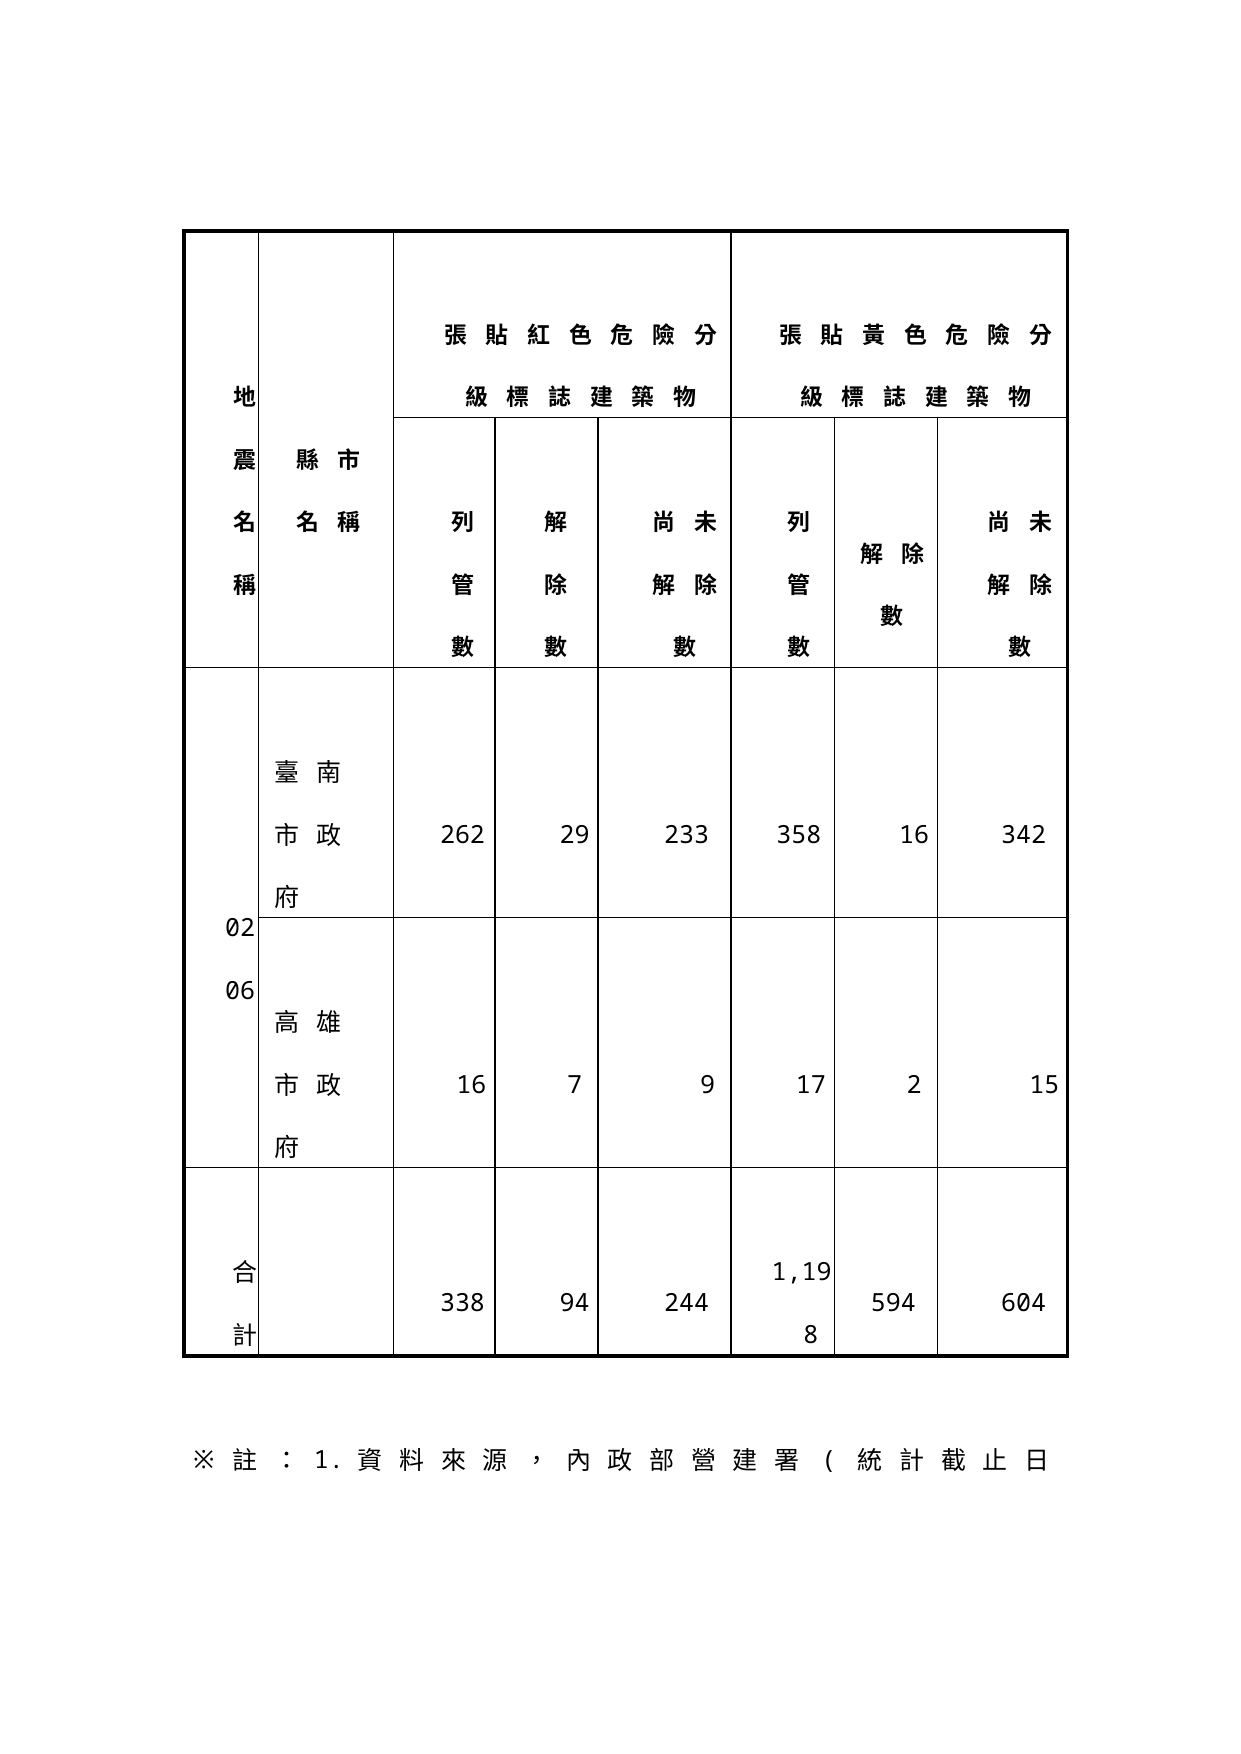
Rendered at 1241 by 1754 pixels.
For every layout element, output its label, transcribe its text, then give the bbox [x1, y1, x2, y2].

table_cell 338 [394, 1168, 494, 1354]
table_cell 16 [835, 668, 937, 917]
table_cell 臺南市政府 [259, 668, 393, 917]
table_cell 高雄市政府 [259, 918, 393, 1167]
table_cell [259, 1168, 393, 1354]
table_cell 尚未解除數 [599, 418, 730, 667]
text ※註：1.資料來源，內政部營建署(統計截止日 [183, 1417, 1058, 1479]
table_cell 解除數 [835, 418, 937, 667]
table_cell 0206 [186, 668, 258, 1167]
table_cell 16 [394, 918, 494, 1167]
table_header 縣市名稱 [259, 233, 393, 667]
table_cell 244 [599, 1168, 730, 1354]
table_cell 342 [938, 668, 1066, 917]
table_cell 94 [496, 1168, 597, 1354]
table_cell 262 [394, 668, 494, 917]
table_cell 列管數 [394, 418, 494, 667]
table_cell 7 [496, 918, 597, 1167]
table_cell 合計 [186, 1168, 258, 1354]
table_cell 358 [732, 668, 834, 917]
table_cell 解除數 [496, 418, 597, 667]
table_header 地震名稱 [186, 233, 258, 667]
table_header 張貼黃色危險分級標誌建築物 [732, 233, 1066, 417]
table_cell 233 [599, 668, 730, 917]
table_cell 列管數 [732, 418, 834, 667]
table_cell 2 [835, 918, 937, 1167]
table_cell 9 [599, 918, 730, 1167]
table_cell 尚未解除數 [938, 418, 1066, 667]
table_header 張貼紅色危險分級標誌建築物 [394, 233, 730, 417]
table_cell 604 [938, 1168, 1066, 1354]
table_cell 15 [938, 918, 1066, 1167]
table_cell 17 [732, 918, 834, 1167]
table_cell 1,198 [732, 1168, 834, 1354]
table_cell 594 [835, 1168, 937, 1354]
table_cell 29 [496, 668, 597, 917]
